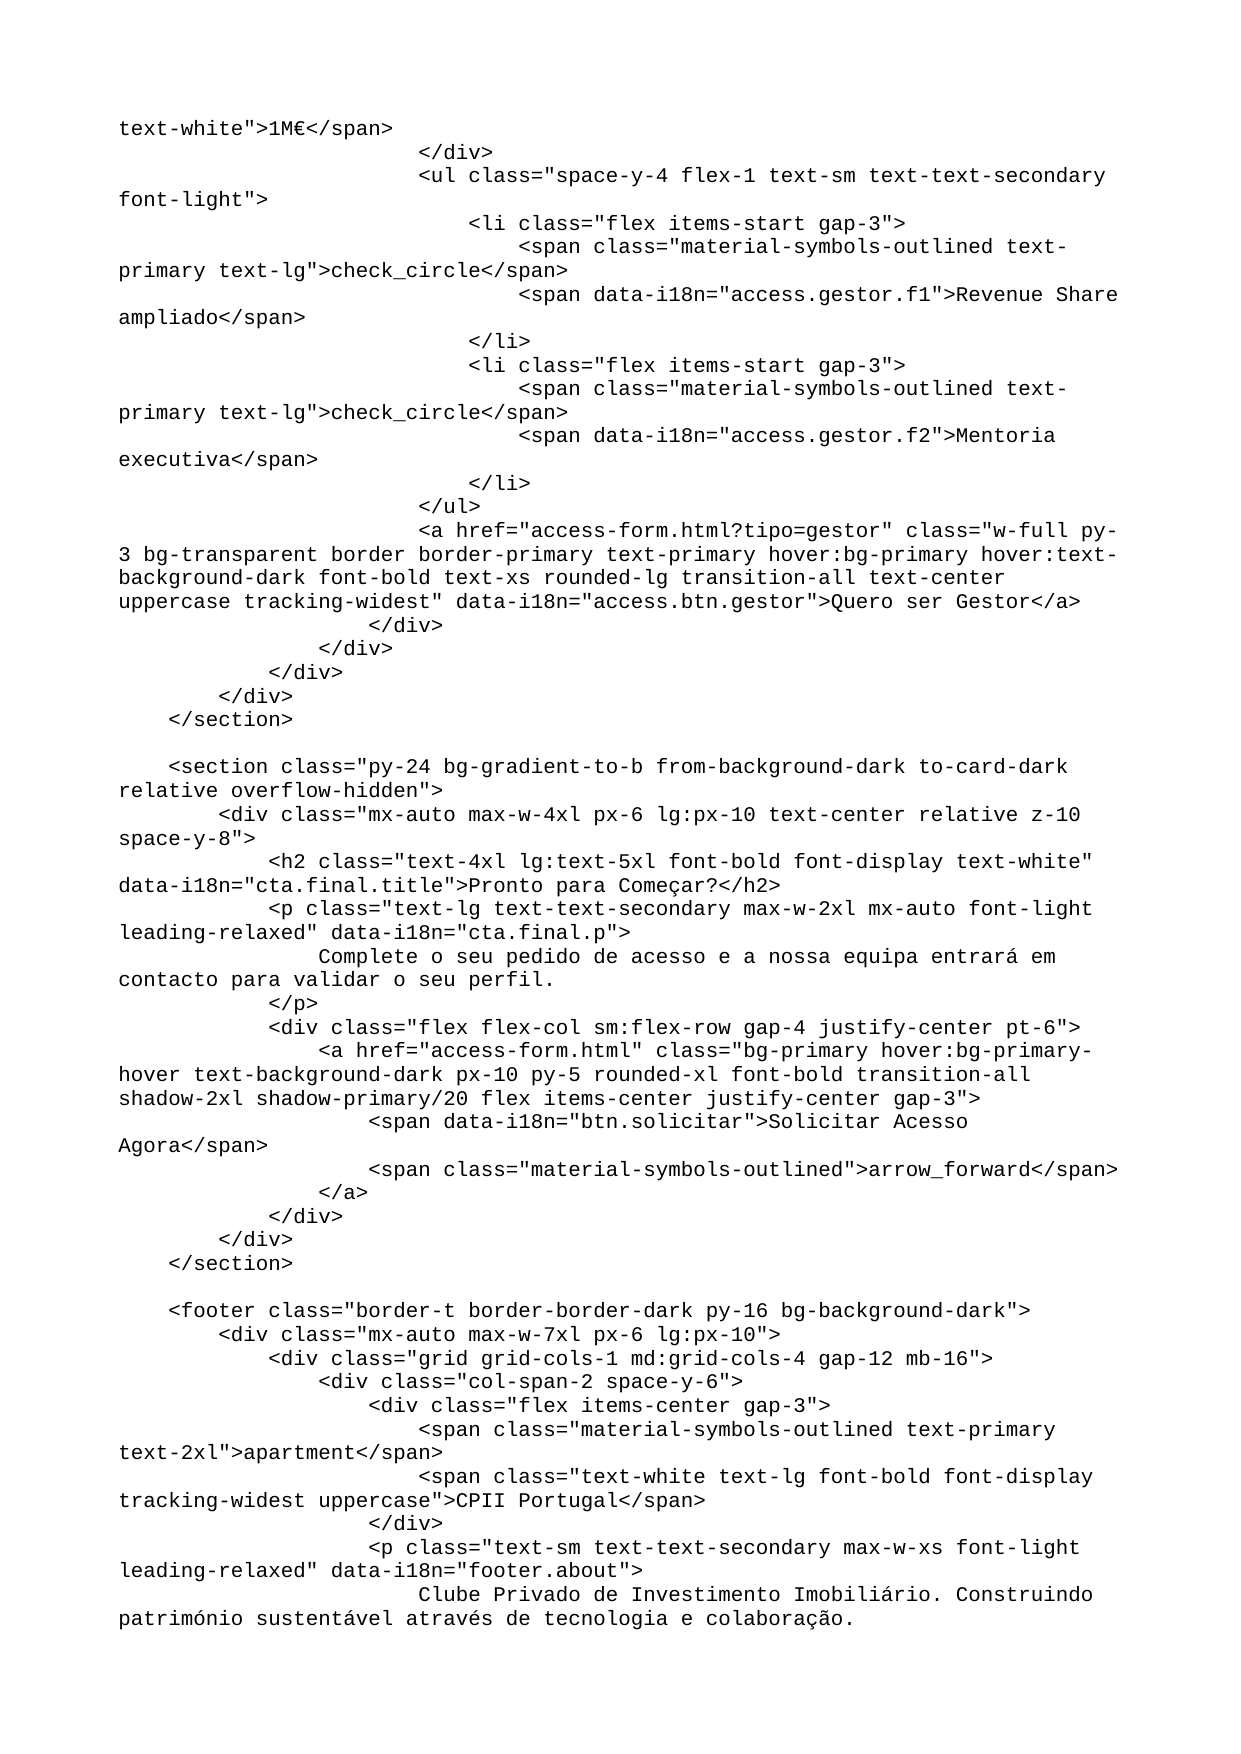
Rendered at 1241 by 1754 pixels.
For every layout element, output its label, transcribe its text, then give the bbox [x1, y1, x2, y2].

table_cell text-white">1M€</span> </div> <ul class="space-y-4 flex-1 text-sm text-text-secondary font-light"> <li class="flex items-start gap-3"> <span class="material-symbols-outlined text-primary text-lg">check_circle</span> <span data-i18n="access.gestor.f1">Revenue Share ampliado</span> </li> <li class="flex items-start gap-3"> <span class="material-symbols-outlined text-primary text-lg">check_circle</span> <span data-i18n="access.gestor.f2">Mentoria executiva</span> </li> </ul> <a href="access-form.html?tipo=gestor" class="w-full py-3 bg-transparent border border-primary text-primary hover:bg-primary hover:text-background-dark font-bold text-xs rounded-lg transition-all text-center uppercase tracking-widest" data-i18n="access.btn.gestor">Quero ser Gestor</a> </div> </div> </div> </div> </section> <section class="py-24 bg-gradient-to-b from-background-dark to-card-dark relative overflow-hidden"> <div class="mx-auto max-w-4xl px-6 lg:px-10 text-center relative z-10 space-y-8"> <h2 class="text-4xl lg:text-5xl font-bold font-display text-white" data-i18n="cta.final.title">Pronto para Começar?</h2> <p class="text-lg text-text-secondary max-w-2xl mx-auto font-light leading-relaxed" data-i18n="cta.final.p"> Complete o seu pedido de acesso e a nossa equipa entrará em contacto para validar o seu perfil. </p> <div class="flex flex-col sm:flex-row gap-4 justify-center pt-6"> <a href="access-form.html" class="bg-primary hover:bg-primary-hover text-background-dark px-10 py-5 rounded-xl font-bold transition-all shadow-2xl shadow-primary/20 flex items-center justify-center gap-3"> <span data-i18n="btn.solicitar">Solicitar Acesso Agora</span> <span class="material-symbols-outlined">arrow_forward</span> </a> </div> </div> </section> <footer class="border-t border-border-dark py-16 bg-background-dark"> <div class="mx-auto max-w-7xl px-6 lg:px-10"> <div class="grid grid-cols-1 md:grid-cols-4 gap-12 mb-16"> <div class="col-span-2 space-y-6"> <div class="flex items-center gap-3"> <span class="material-symbols-outlined text-primary text-2xl">apartment</span> <span class="text-white text-lg font-bold font-display tracking-widest uppercase">CPII Portugal</span> </div> <p class="text-sm text-text-secondary max-w-xs font-light leading-relaxed" data-i18n="footer.about"> Clube Privado de Investimento Imobiliário. Construindo património sustentável através de tecnologia e colaboração. [118, 118, 1122, 1631]
